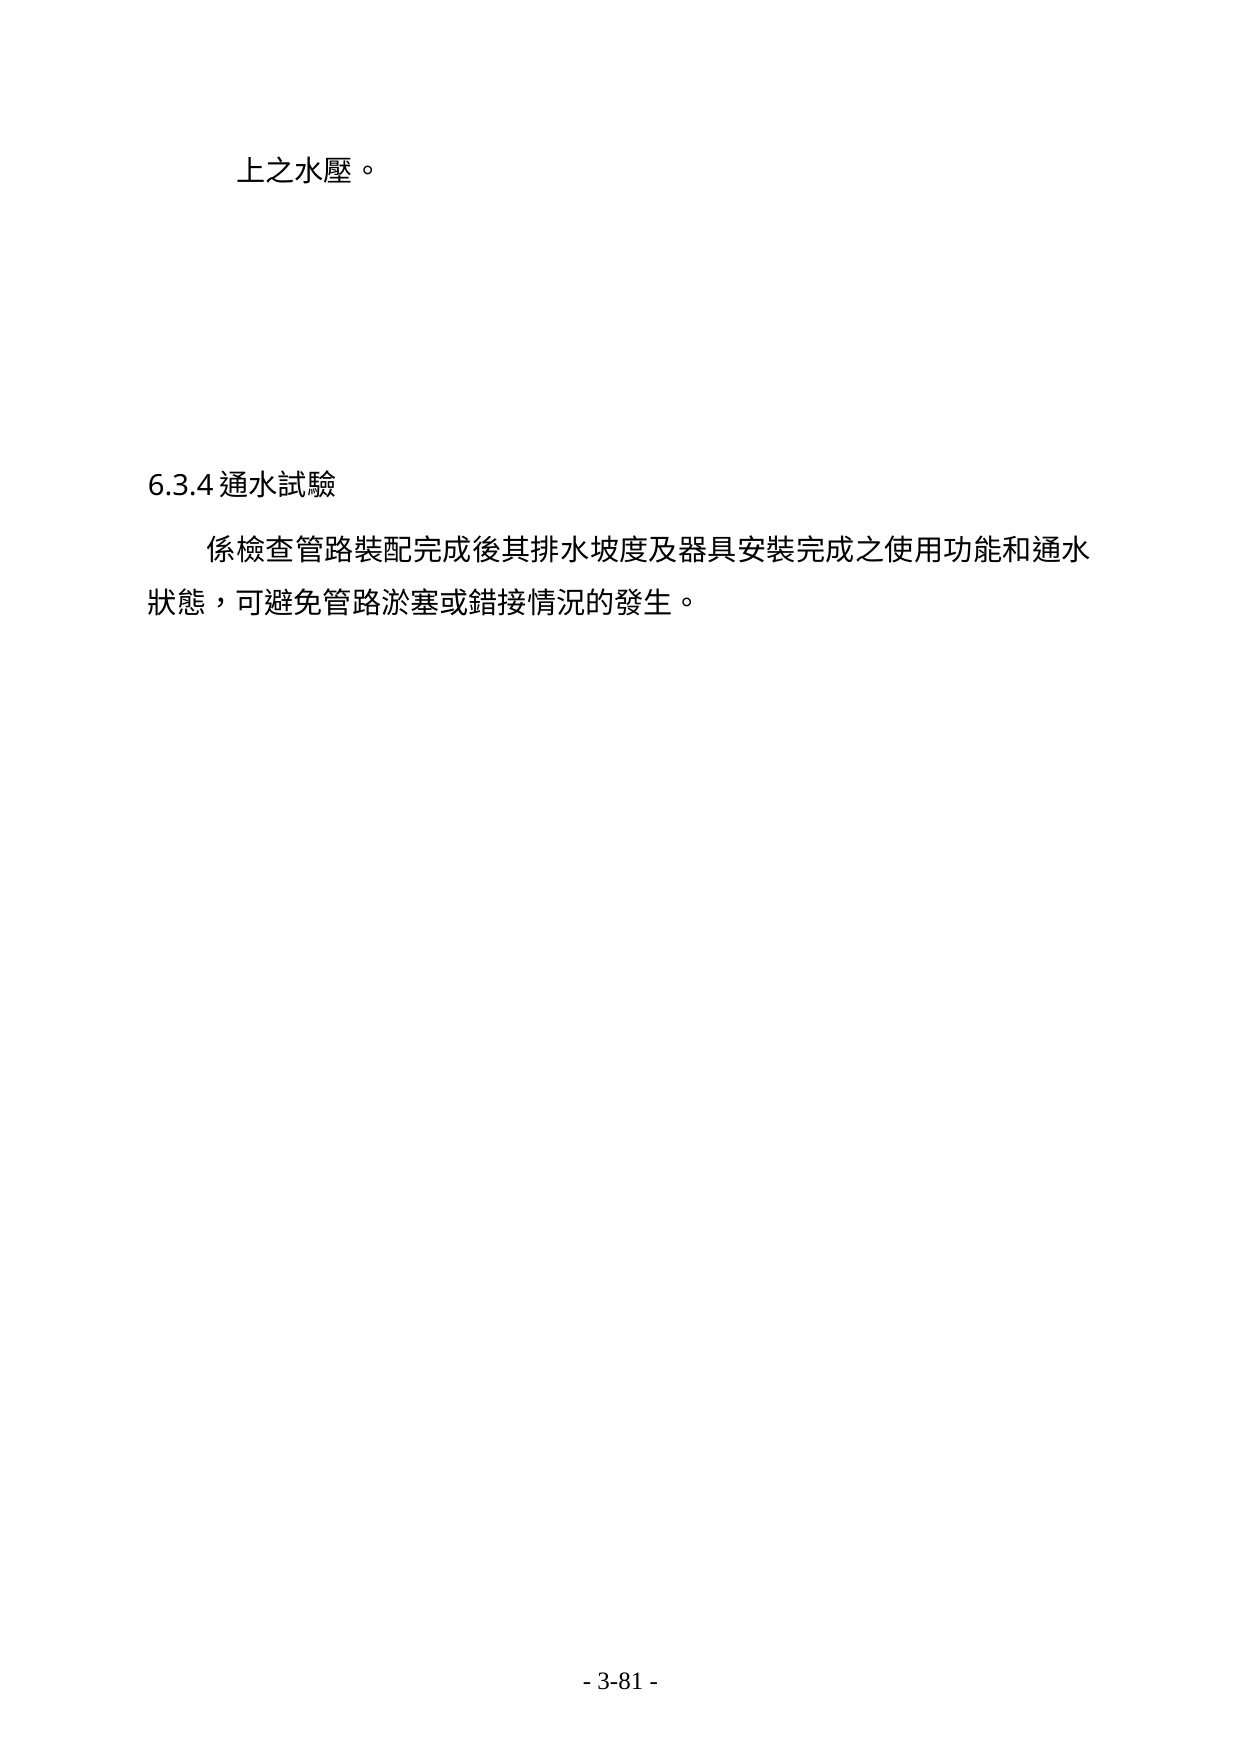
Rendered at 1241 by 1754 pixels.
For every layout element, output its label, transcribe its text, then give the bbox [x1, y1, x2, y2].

text 6.3.4通水試驗 [148, 461, 1092, 504]
text 係檢查管路裝配完成後其排水坡度及器具安裝完成之使用功能和通水狀態，可避免管路淤塞或錯接情況的發生。 [148, 527, 1092, 622]
text 上之水壓。 [207, 148, 1092, 190]
